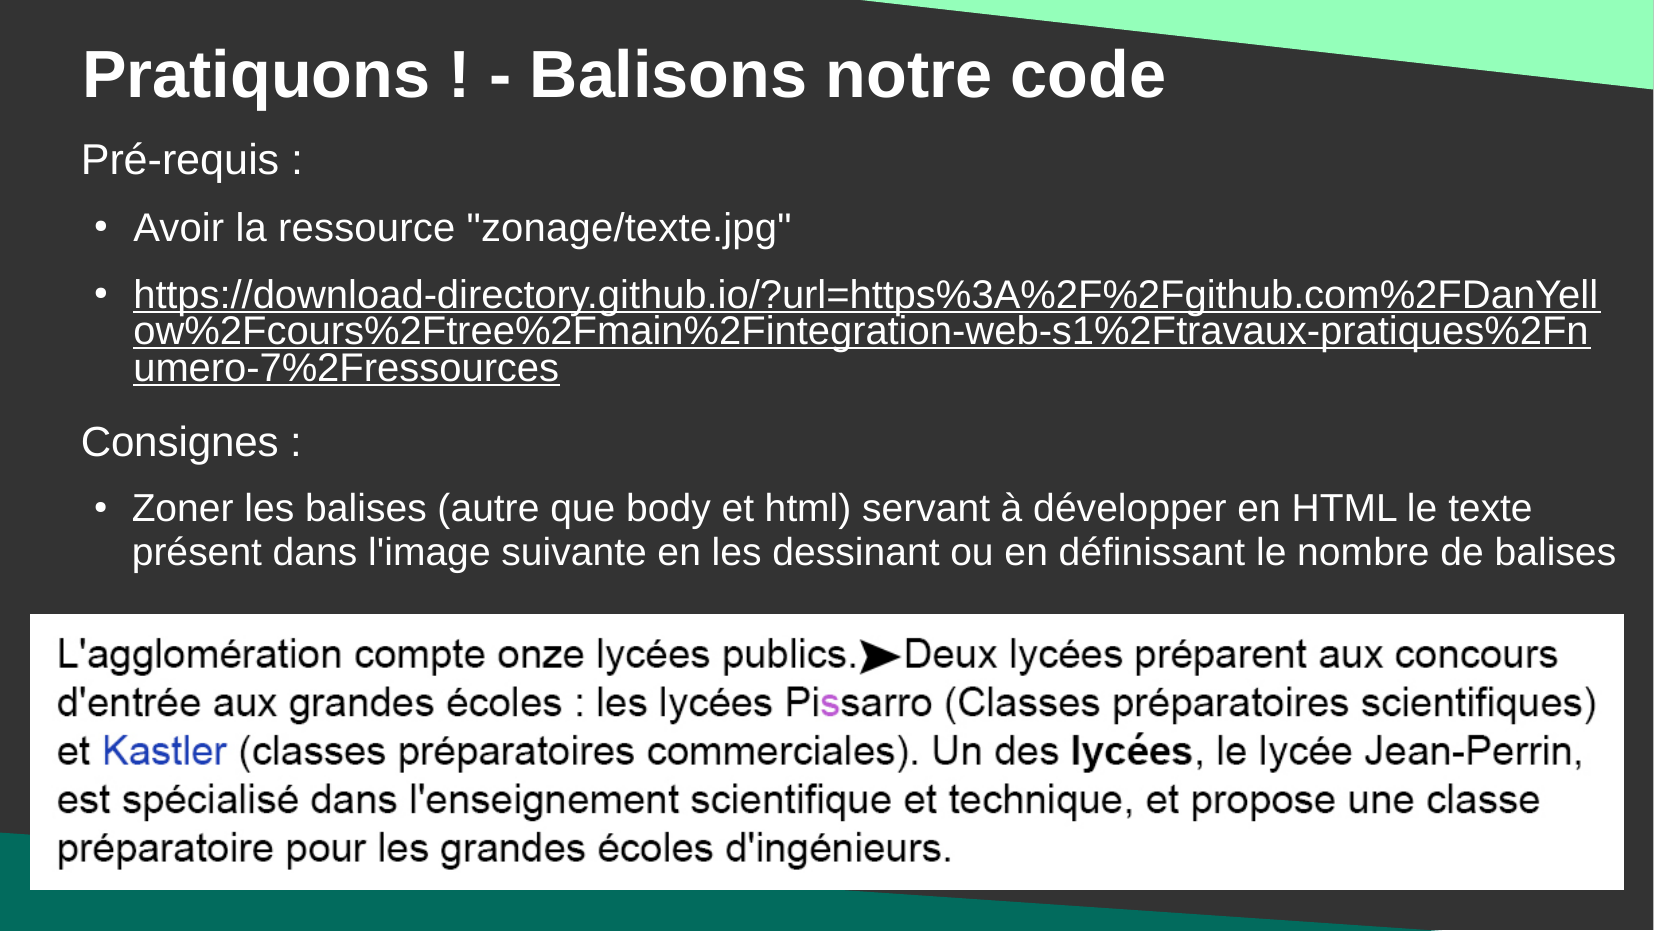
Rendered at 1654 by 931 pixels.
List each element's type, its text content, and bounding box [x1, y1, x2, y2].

picture [30, 614, 1624, 890]
text_box [860, 0, 1654, 90]
title Pratiquons ! - Balisons notre code [82, 37, 1571, 114]
list Pré-requis : Avoir la ressource "zonage/texte.jpg" https://download-directory.github.io/?url=https%3A%2F%2Fgithub.com%2FDanYellow%2Fcours%2Ftree%2Fmain%2Fintegration-web-s1%2Ftravaux-pratiques%2Fnumero-7%2Fressources [80, 135, 1620, 319]
list Consignes : Zoner les balises (autre que body et html) servant à développer en HTML le texte présent dans l'image suivante en les dessinant ou en définissant le nombre de balises [80, 418, 1620, 579]
